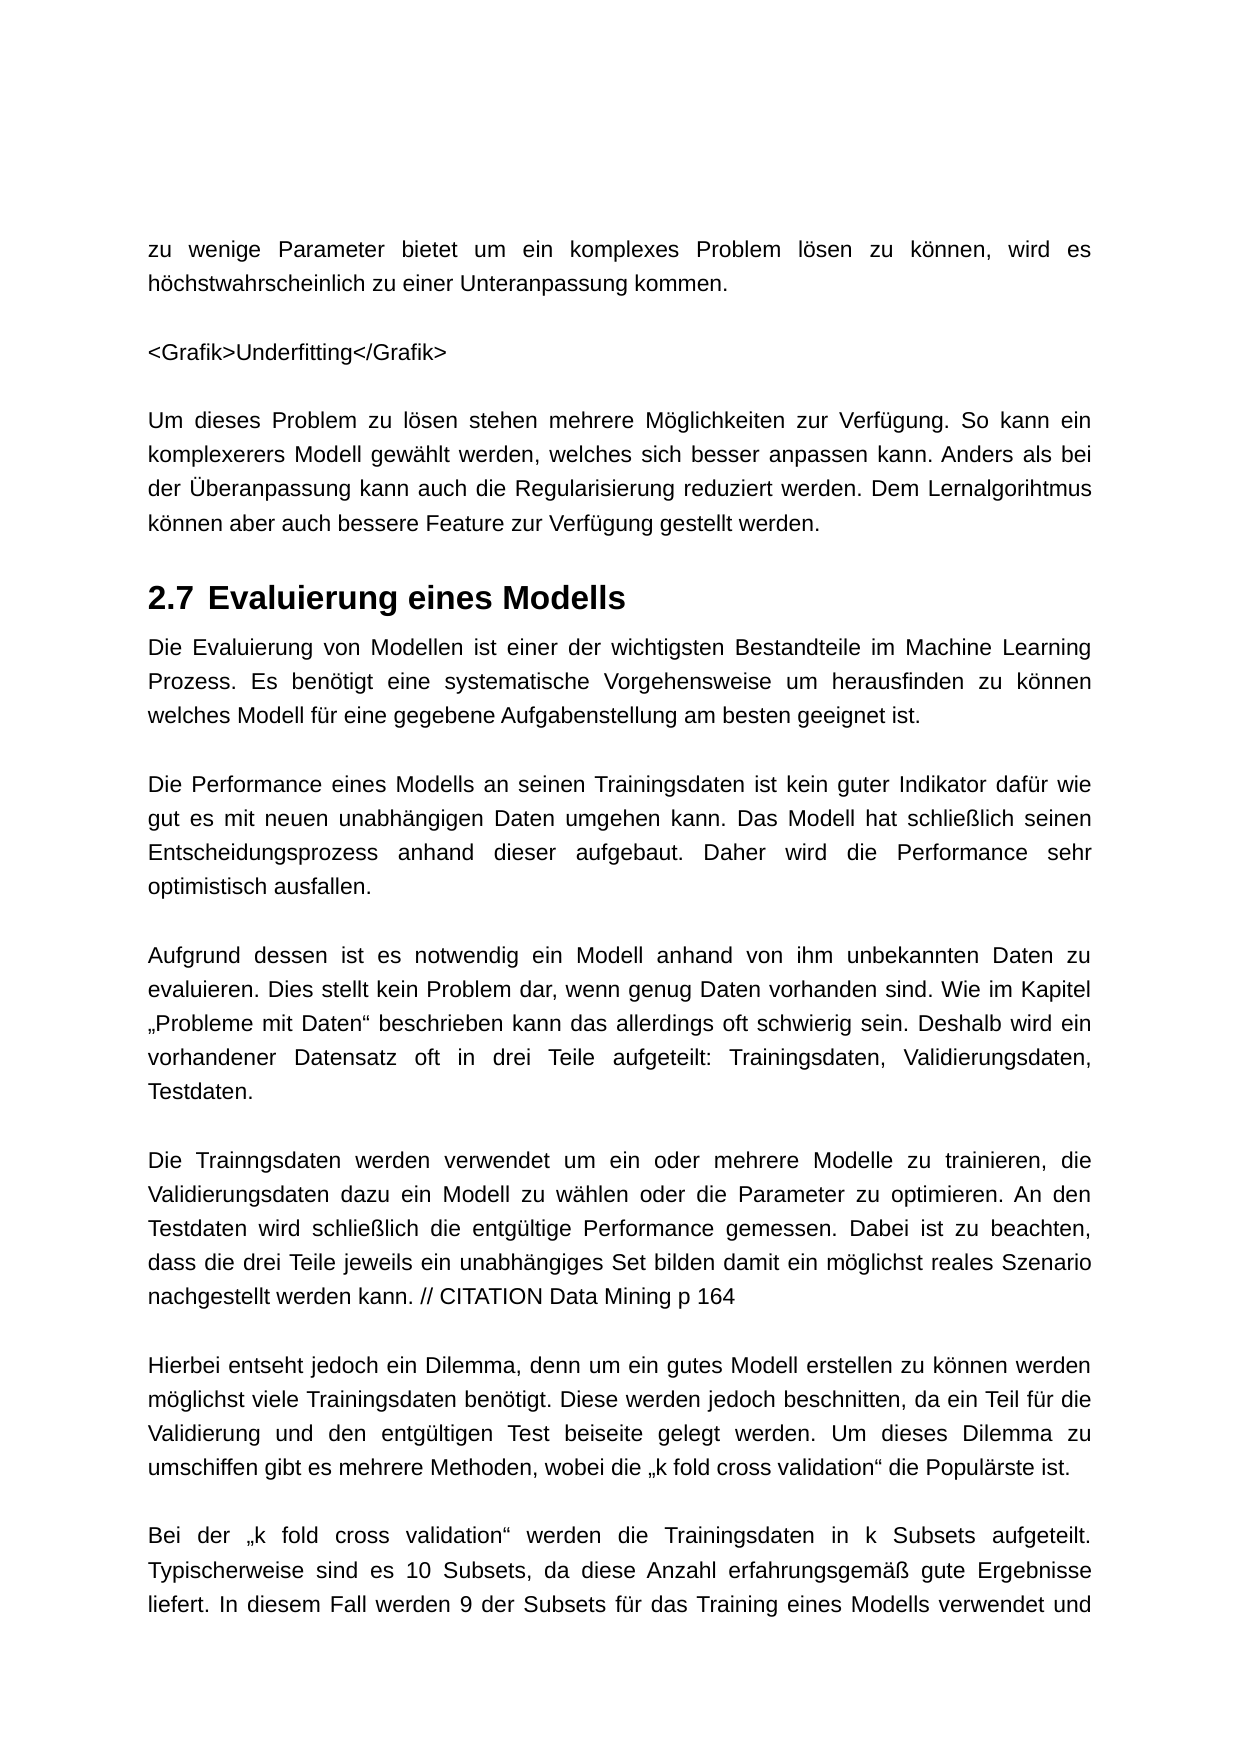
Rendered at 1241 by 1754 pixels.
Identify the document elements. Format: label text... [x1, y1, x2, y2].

subtitle Evaluierung eines Modells [148, 578, 1092, 616]
text zu wenige Parameter bietet um ein komplexes Problem lösen zu können, wird es höchstwahrscheinlich zu einer Unteranpassung kommen. [148, 236, 1092, 297]
text Die Evaluierung von Modellen ist einer der wichtigsten Bestandteile im Machine Learning Prozess. Es benötigt eine systematische Vorgehensweise um herausfinden zu können welches Modell für eine gegebene Aufgabenstellung am besten geeignet ist. [148, 634, 1092, 729]
text Die Trainngsdaten werden verwendet um ein oder mehrere Modelle zu trainieren, die Validierungsdaten dazu ein Modell zu wählen oder die Parameter zu optimieren. An den Testdaten wird schließlich die entgültige Performance gemessen. Dabei ist zu beachten, dass die drei Teile jeweils ein unabhängiges Set bilden damit ein möglichst reales Szenario nachgestellt werden kann. // CITATION Data Mining p 164 [148, 1147, 1092, 1309]
text Hierbei entseht jedoch ein Dilemma, denn um ein gutes Modell erstellen zu können werden möglichst viele Trainingsdaten benötigt. Diese werden jedoch beschnitten, da ein Teil für die Validierung und den entgültigen Test beiseite gelegt werden. Um dieses Dilemma zu umschiffen gibt es mehrere Methoden, wobei die „k fold cross validation“ die Populärste ist. [148, 1352, 1092, 1480]
text <Grafik>Underfitting</Grafik> [148, 339, 1092, 365]
text Bei der „k fold cross validation“ werden die Trainingsdaten in k Subsets aufgeteilt. Typischerweise sind es 10 Subsets, da diese Anzahl erfahrungsgemäß gute Ergebnisse liefert. In diesem Fall werden 9 der Subsets für das Training eines Modells verwendet und [148, 1522, 1092, 1617]
text Aufgrund dessen ist es notwendig ein Modell anhand von ihm unbekannten Daten zu evaluieren. Dies stellt kein Problem dar, wenn genug Daten vorhanden sind. Wie im Kapitel „Probleme mit Daten“ beschrieben kann das allerdings oft schwierig sein. Deshalb wird ein vorhandener Datensatz oft in drei Teile aufgeteilt: Trainingsdaten, Validierungsdaten, Testdaten. [148, 942, 1092, 1104]
text Die Performance eines Modells an seinen Trainingsdaten ist kein guter Indikator dafür wie gut es mit neuen unabhängigen Daten umgehen kann. Das Modell hat schließlich seinen Entscheidungsprozess anhand dieser aufgebaut. Daher wird die Performance sehr optimistisch ausfallen. [148, 771, 1092, 899]
text Um dieses Problem zu lösen stehen mehrere Möglichkeiten zur Verfügung. So kann ein komplexerers Modell gewählt werden, welches sich besser anpassen kann. Anders als bei der Überanpassung kann auch die Regularisierung reduziert werden. Dem Lernalgorihtmus können aber auch bessere Feature zur Verfügung gestellt werden. [148, 407, 1092, 536]
